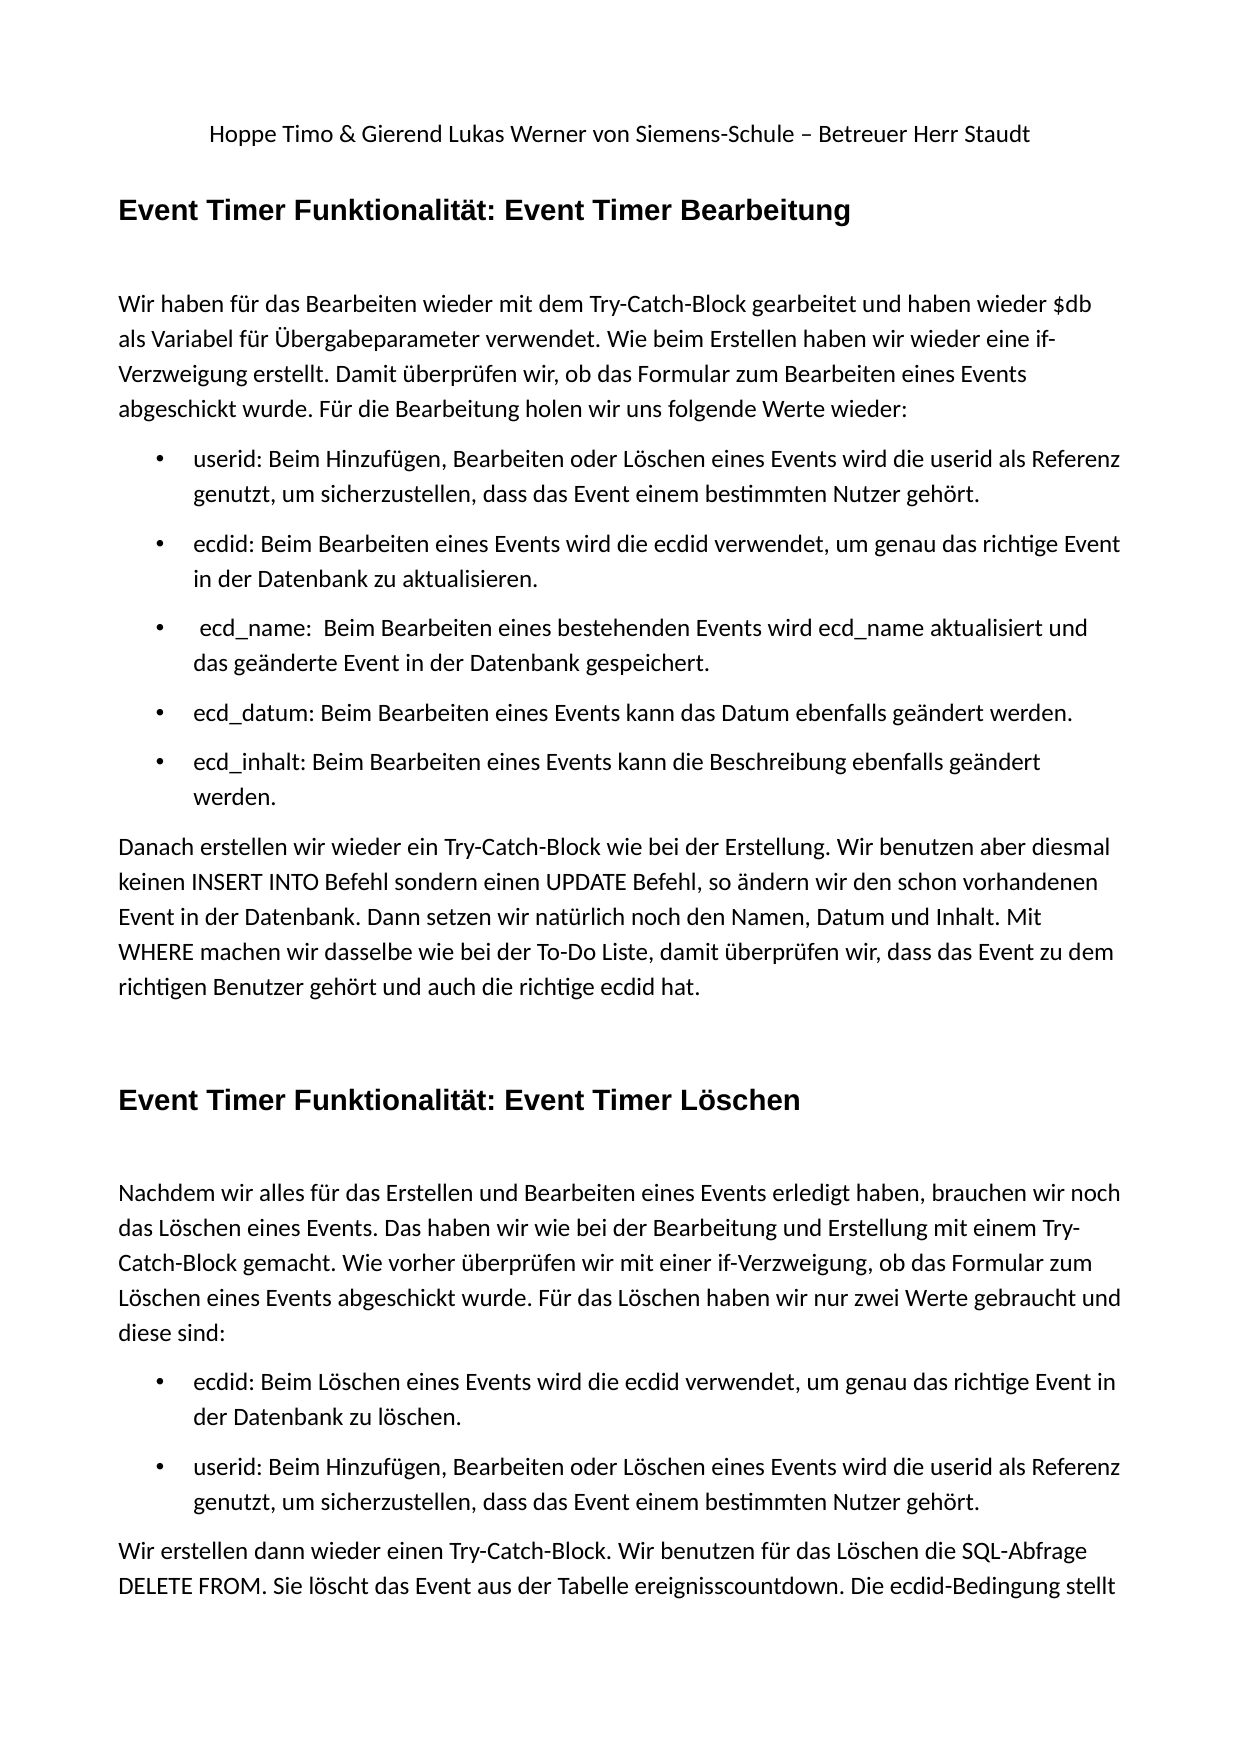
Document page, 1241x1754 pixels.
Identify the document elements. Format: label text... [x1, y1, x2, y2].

list ecd_name: Beim Bearbeiten eines bestehenden Events wird ecd_name aktualisiert und das geänderte Event in der Datenbank gespeichert. [156, 612, 1122, 678]
list ecd_inhalt: Beim Bearbeiten eines Events kann die Beschreibung ebenfalls geändert werden. [156, 746, 1122, 812]
subtitle Event Timer Funktionalität: Event Timer Bearbeitung [118, 193, 1122, 226]
list userid: Beim Hinzufügen, Bearbeiten oder Löschen eines Events wird die userid als Referenz genutzt, um sicherzustellen, dass das Event einem bestimmten Nutzer gehört. [156, 443, 1122, 509]
text Wir haben für das Bearbeiten wieder mit dem Try-Catch-Block gearbeitet und haben wieder $db als Variabel für Übergabeparameter verwendet. Wie beim Erstellen haben wir wieder eine if-Verzweigung erstellt. Damit überprüfen wir, ob das Formular zum Bearbeiten eines Events abgeschickt wurde. Für die Bearbeitung holen wir uns folgende Werte wieder: [118, 288, 1122, 424]
text Nachdem wir alles für das Erstellen und Bearbeiten eines Events erledigt haben, brauchen wir noch das Löschen eines Events. Das haben wir wie bei der Bearbeitung und Erstellung mit einem Try-Catch-Block gemacht. Wie vorher überprüfen wir mit einer if-Verzweigung, ob das Formular zum Löschen eines Events abgeschickt wurde. Für das Löschen haben wir nur zwei Werte gebraucht und diese sind: [118, 1177, 1122, 1347]
list ecd_datum: Beim Bearbeiten eines Events kann das Datum ebenfalls geändert werden. [156, 697, 1122, 727]
text Wir erstellen dann wieder einen Try-Catch-Block. Wir benutzen für das Löschen die SQL-Abfrage DELETE FROM. Sie löscht das Event aus der Tabelle ereignisscountdown. Die ecdid-Bedingung stellt [118, 1535, 1122, 1601]
text Danach erstellen wir wieder ein Try-Catch-Block wie bei der Erstellung. Wir benutzen aber diesmal keinen INSERT INTO Befehl sondern einen UPDATE Befehl, so ändern wir den schon vorhandenen Event in der Datenbank. Dann setzen wir natürlich noch den Namen, Datum und Inhalt. Mit WHERE machen wir dasselbe wie bei der To-Do Liste, damit überprüfen wir, dass das Event zu dem richtigen Benutzer gehört und auch die richtige ecdid hat. [118, 831, 1122, 1002]
list ecdid: Beim Löschen eines Events wird die ecdid verwendet, um genau das richtige Event in der Datenbank zu löschen. [156, 1366, 1122, 1432]
subtitle Event Timer Funktionalität: Event Timer Löschen [118, 1083, 1122, 1117]
list ecdid: Beim Bearbeiten eines Events wird die ecdid verwendet, um genau das richtige Event in der Datenbank zu aktualisieren. [156, 528, 1122, 593]
list userid: Beim Hinzufügen, Bearbeiten oder Löschen eines Events wird die userid als Referenz genutzt, um sicherzustellen, dass das Event einem bestimmten Nutzer gehört. [156, 1451, 1122, 1516]
